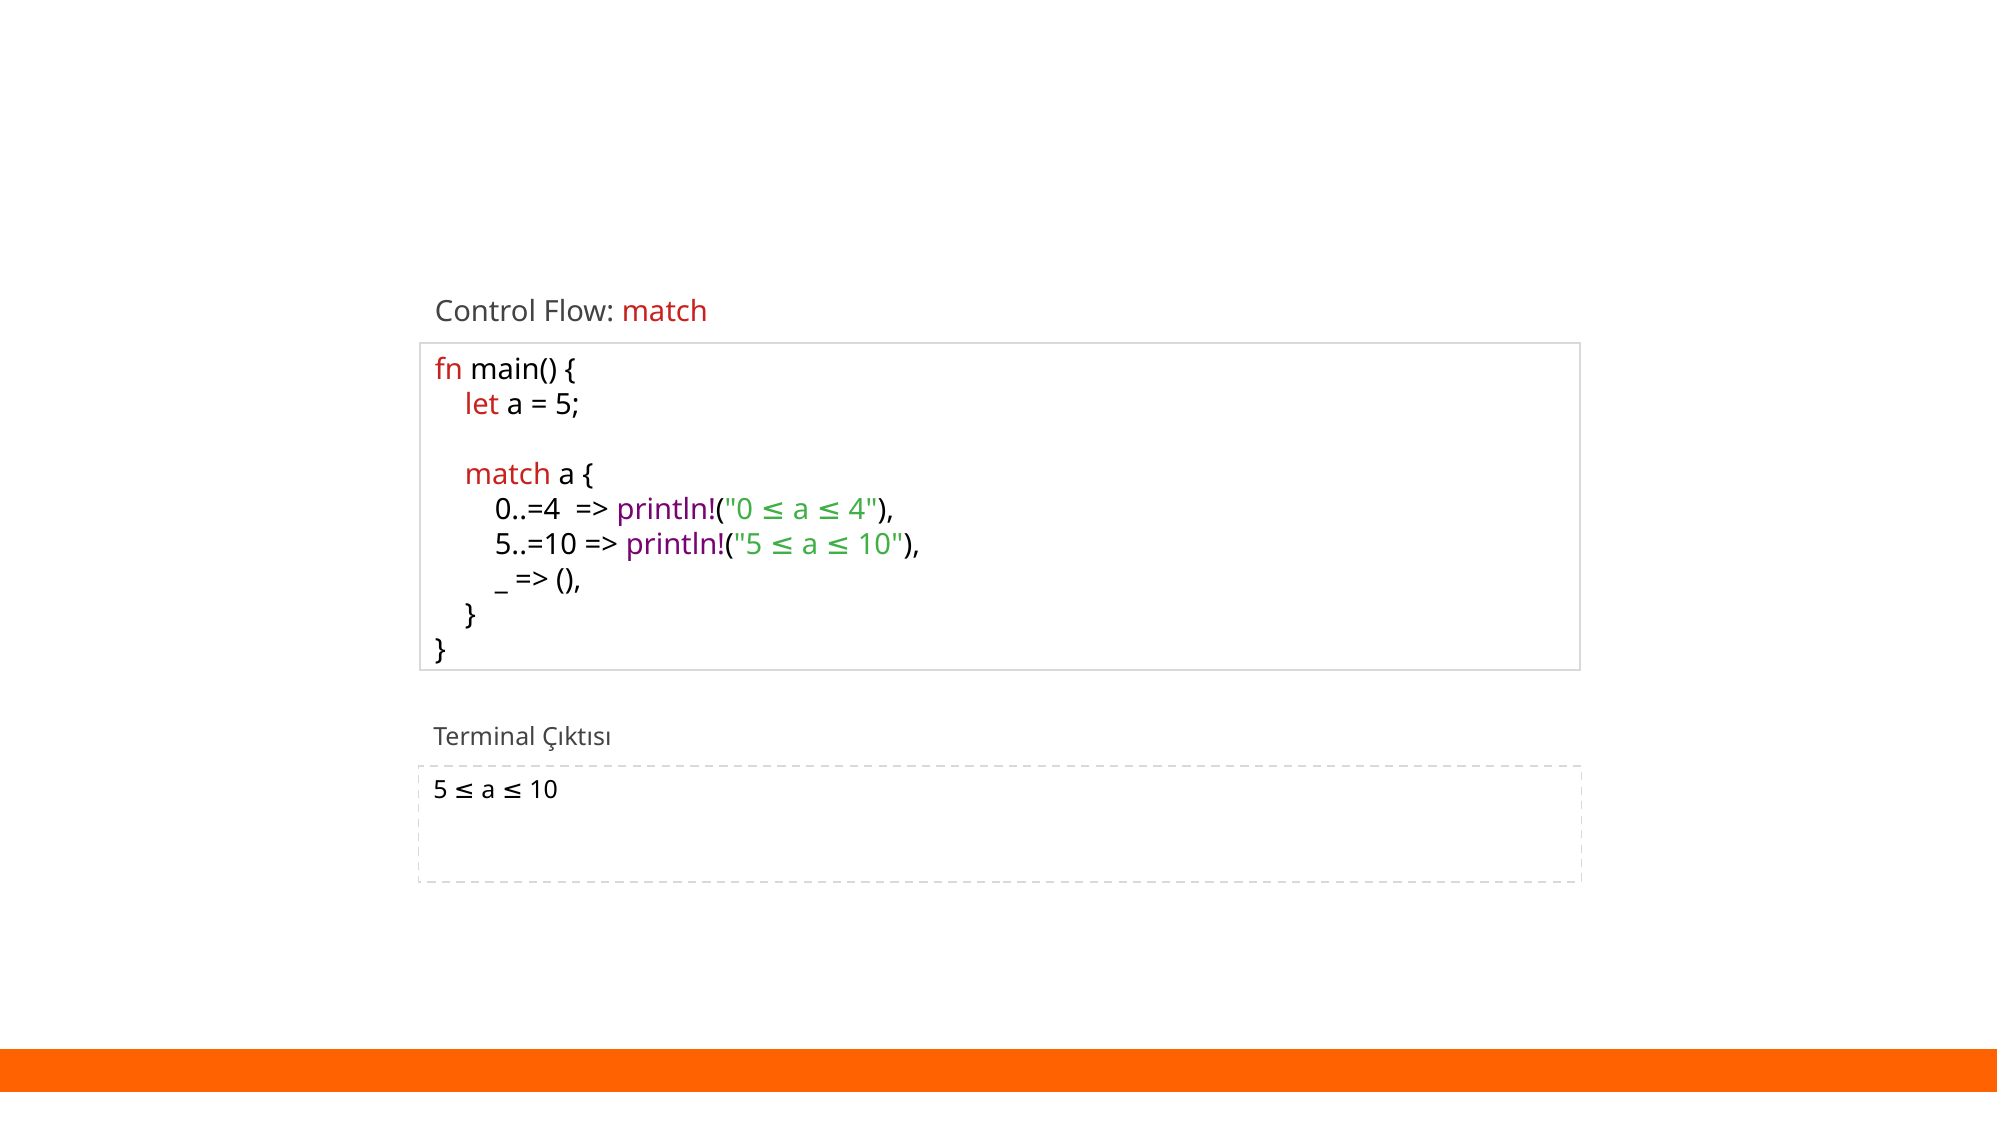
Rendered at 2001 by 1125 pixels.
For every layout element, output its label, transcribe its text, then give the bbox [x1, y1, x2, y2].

text_box Control Flow: match [419, 277, 1581, 343]
text_box [0, 1049, 1997, 1092]
text_box 5 ≤ a ≤ 10 [418, 766, 1582, 882]
text_box Terminal Çıktısı [418, 705, 1582, 766]
text_box fn main() { let a = 5; match a { 0..=4 => println!("0 ≤ a ≤ 4"), 5..=10 => println!("5 ≤ a ≤ 10"), _ => (), } } [419, 343, 1581, 670]
